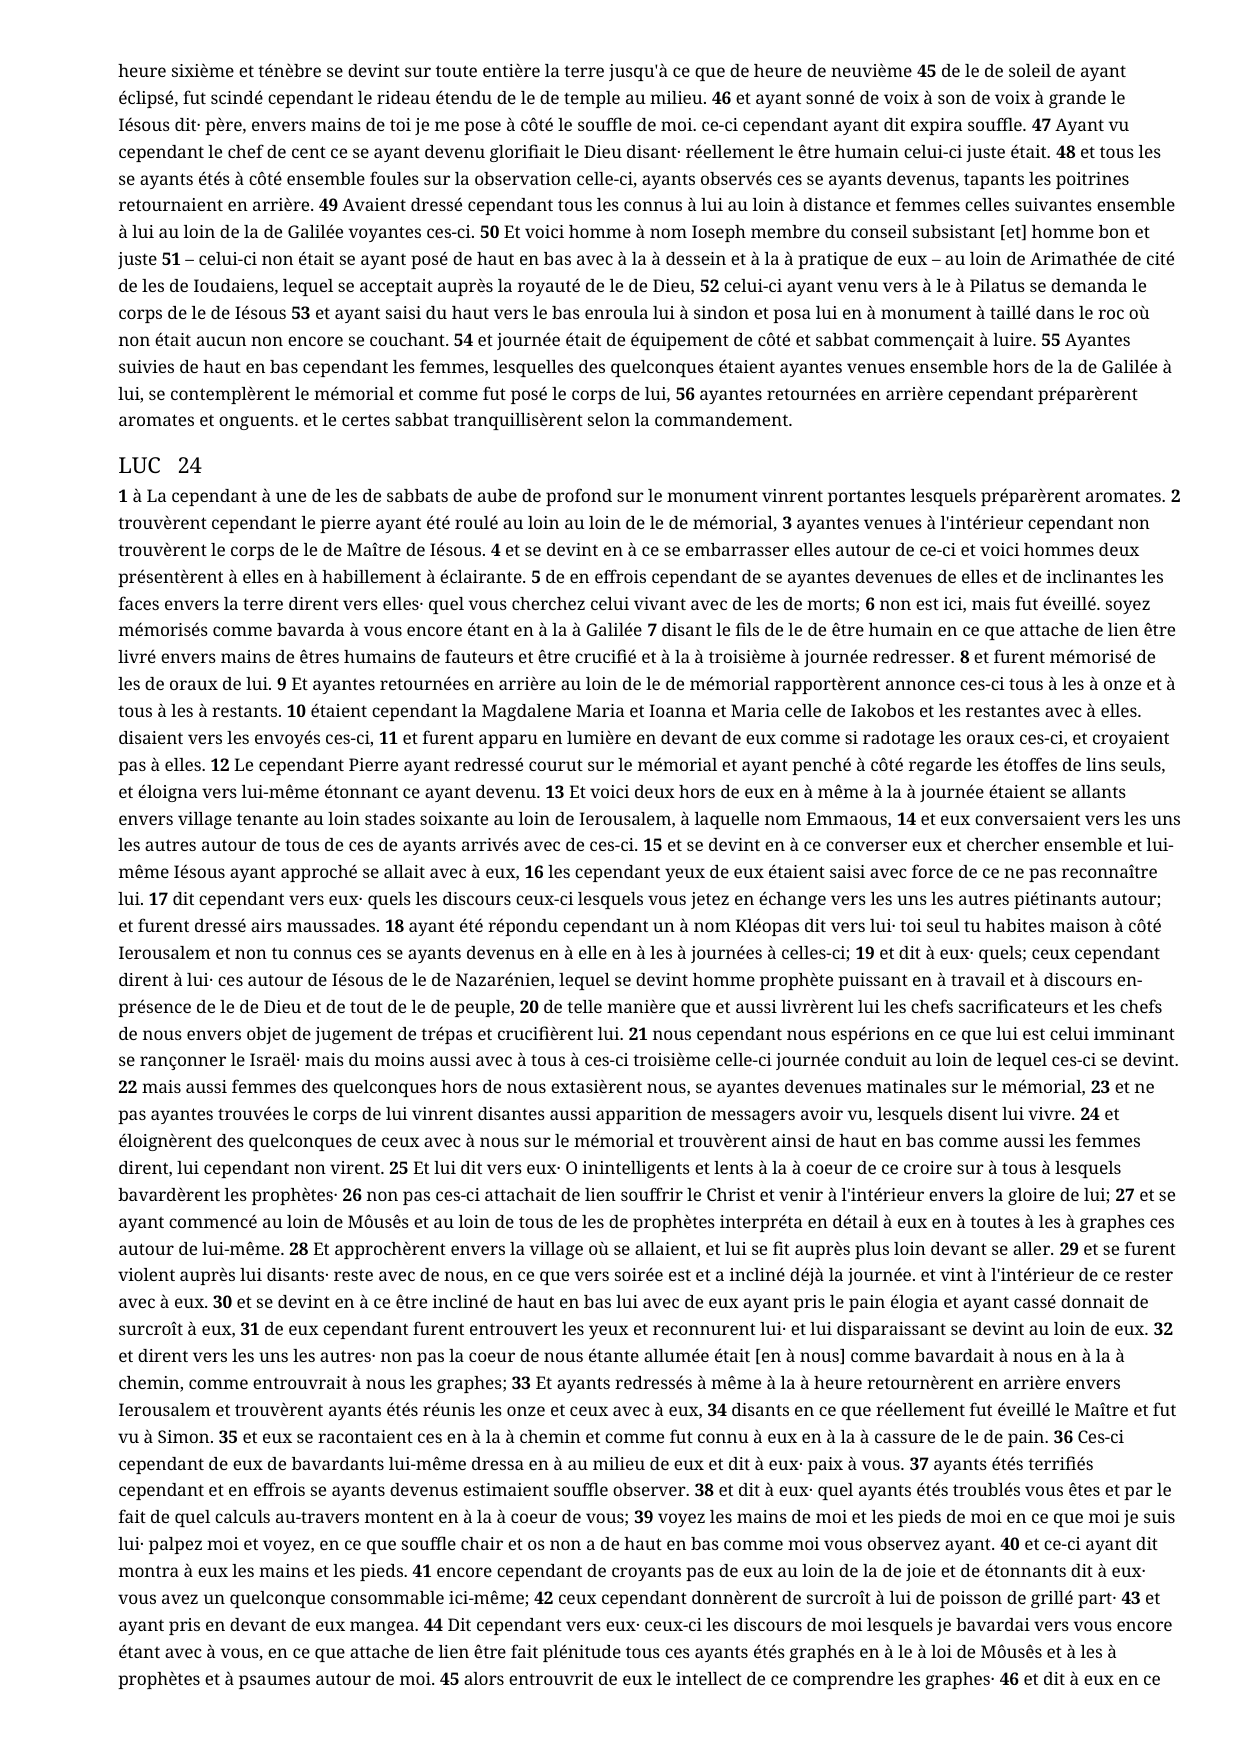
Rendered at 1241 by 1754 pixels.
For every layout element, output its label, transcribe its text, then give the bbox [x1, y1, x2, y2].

text heure sixième et ténèbre se devint sur toute entière la terre jusqu'à ce que de heure de neuvième 45 de le de soleil de ayant éclipsé, fut scindé cependant le rideau étendu de le de temple au milieu. 46 et ayant sonné de voix à son de voix à grande le Iésous dit· père, envers mains de toi je me pose à côté le souffle de moi. ce-ci cependant ayant dit expira souffle. 47 Ayant vu cependant le chef de cent ce se ayant devenu glorifiait le Dieu disant· réellement le être humain celui-ci juste était. 48 et tous les se ayants étés à côté ensemble foules sur la observation celle-ci, ayants observés ces se ayants devenus, tapants les poitrines retournaient en arrière. 49 Avaient dressé cependant tous les connus à lui au loin à distance et femmes celles suivantes ensemble à lui au loin de la de Galilée voyantes ces-ci. 50 Et voici homme à nom Ioseph membre du conseil subsistant [et] homme bon et juste 51 – celui-ci non était se ayant posé de haut en bas avec à la à dessein et à la à pratique de eux – au loin de Arimathée de cité de les de Ioudaiens, lequel se acceptait auprès la royauté de le de Dieu, 52 celui-ci ayant venu vers à le à Pilatus se demanda le corps de le de Iésous 53 et ayant saisi du haut vers le bas enroula lui à sindon et posa lui en à monument à taillé dans le roc où non était aucun non encore se couchant. 54 et journée était de équipement de côté et sabbat commençait à luire. 55 Ayantes suivies de haut en bas cependant les femmes, lesquelles des quelconques étaient ayantes venues ensemble hors de la de Galilée à lui, se contemplèrent le mémorial et comme fut posé le corps de lui, 56 ayantes retournées en arrière cependant préparèrent aromates et onguents. et le certes sabbat tranquillisèrent selon la commandement. [118, 59, 1181, 432]
text 1 à La cependant à une de les de sabbats de aube de profond sur le monument vinrent portantes lesquels préparèrent aromates. 2 trouvèrent cependant le pierre ayant été roulé au loin au loin de le de mémorial, 3 ayantes venues à l'intérieur cependant non trouvèrent le corps de le de Maître de Iésous. 4 et se devint en à ce se embarrasser elles autour de ce-ci et voici hommes deux présentèrent à elles en à habillement à éclairante. 5 de en effrois cependant de se ayantes devenues de elles et de inclinantes les faces envers la terre dirent vers elles· quel vous cherchez celui vivant avec de les de morts; 6 non est ici, mais fut éveillé. soyez mémorisés comme bavarda à vous encore étant en à la à Galilée 7 disant le fils de le de être humain en ce que attache de lien être livré envers mains de êtres humains de fauteurs et être crucifié et à la à troisième à journée redresser. 8 et furent mémorisé de les de oraux de lui. 9 Et ayantes retournées en arrière au loin de le de mémorial rapportèrent annonce ces-ci tous à les à onze et à tous à les à restants. 10 étaient cependant la Magdalene Maria et Ioanna et Maria celle de Iakobos et les restantes avec à elles. disaient vers les envoyés ces-ci, 11 et furent apparu en lumière en devant de eux comme si radotage les oraux ces-ci, et croyaient pas à elles. 12 Le cependant Pierre ayant redressé courut sur le mémorial et ayant penché à côté regarde les étoffes de lins seuls, et éloigna vers lui-même étonnant ce ayant devenu. 13 Et voici deux hors de eux en à même à la à journée étaient se allants envers village tenante au loin stades soixante au loin de Ierousalem, à laquelle nom Emmaous, 14 et eux conversaient vers les uns les autres autour de tous de ces de ayants arrivés avec de ces-ci. 15 et se devint en à ce converser eux et chercher ensemble et lui-même Iésous ayant approché se allait avec à eux, 16 les cependant yeux de eux étaient saisi avec force de ce ne pas reconnaître lui. 17 dit cependant vers eux· quels les discours ceux-ci lesquels vous jetez en échange vers les uns les autres piétinants autour; et furent dressé airs maussades. 18 ayant été répondu cependant un à nom Kléopas dit vers lui· toi seul tu habites maison à côté Ierousalem et non tu connus ces se ayants devenus en à elle en à les à journées à celles-ci; 19 et dit à eux· quels; ceux cependant dirent à lui· ces autour de Iésous de le de Nazarénien, lequel se devint homme prophète puissant en à travail et à discours en-présence de le de Dieu et de tout de le de peuple, 20 de telle manière que et aussi livrèrent lui les chefs sacrificateurs et les chefs de nous envers objet de jugement de trépas et crucifièrent lui. 21 nous cependant nous espérions en ce que lui est celui imminant se rançonner le Israël· mais du moins aussi avec à tous à ces-ci troisième celle-ci journée conduit au loin de lequel ces-ci se devint. 22 mais aussi femmes des quelconques hors de nous extasièrent nous, se ayantes devenues matinales sur le mémorial, 23 et ne pas ayantes trouvées le corps de lui vinrent disantes aussi apparition de messagers avoir vu, lesquels disent lui vivre. 24 et éloignèrent des quelconques de ceux avec à nous sur le mémorial et trouvèrent ainsi de haut en bas comme aussi les femmes dirent, lui cependant non virent. 25 Et lui dit vers eux· O inintelligents et lents à la à coeur de ce croire sur à tous à lesquels bavardèrent les prophètes· 26 non pas ces-ci attachait de lien souffrir le Christ et venir à l'intérieur envers la gloire de lui; 27 et se ayant commencé au loin de Môusês et au loin de tous de les de prophètes interpréta en détail à eux en à toutes à les à graphes ces autour de lui-même. 28 Et approchèrent envers la village où se allaient, et lui se fit auprès plus loin devant se aller. 29 et se furent violent auprès lui disants· reste avec de nous, en ce que vers soirée est et a incliné déjà la journée. et vint à l'intérieur de ce rester avec à eux. 30 et se devint en à ce être incliné de haut en bas lui avec de eux ayant pris le pain élogia et ayant cassé donnait de surcroît à eux, 31 de eux cependant furent entrouvert les yeux et reconnurent lui· et lui disparaissant se devint au loin de eux. 32 et dirent vers les uns les autres· non pas la coeur de nous étante allumée était [en à nous] comme bavardait à nous en à la à chemin, comme entrouvrait à nous les graphes; 33 Et ayants redressés à même à la à heure retournèrent en arrière envers Ierousalem et trouvèrent ayants étés réunis les onze et ceux avec à eux, 34 disants en ce que réellement fut éveillé le Maître et fut vu à Simon. 35 et eux se racontaient ces en à la à chemin et comme fut connu à eux en à la à cassure de le de pain. 36 Ces-ci cependant de eux de bavardants lui-même dressa en à au milieu de eux et dit à eux· paix à vous. 37 ayants étés terrifiés cependant et en effrois se ayants devenus estimaient souffle observer. 38 et dit à eux· quel ayants étés troublés vous êtes et par le fait de quel calculs au-travers montent en à la à coeur de vous; 39 voyez les mains de moi et les pieds de moi en ce que moi je suis lui· palpez moi et voyez, en ce que souffle chair et os non a de haut en bas comme moi vous observez ayant. 40 et ce-ci ayant dit montra à eux les mains et les pieds. 41 encore cependant de croyants pas de eux au loin de la de joie et de étonnants dit à eux· vous avez un quelconque consommable ici-même; 42 ceux cependant donnèrent de surcroît à lui de poisson de grillé part· 43 et ayant pris en devant de eux mangea. 44 Dit cependant vers eux· ceux-ci les discours de moi lesquels je bavardai vers vous encore étant avec à vous, en ce que attache de lien être fait plénitude tous ces ayants étés graphés en à le à loi de Môusês et à les à prophètes et à psaumes autour de moi. 45 alors entrouvrit de eux le intellect de ce comprendre les graphes· 46 et dit à eux en ce [118, 484, 1181, 1690]
text LUC 24 [118, 450, 1181, 480]
